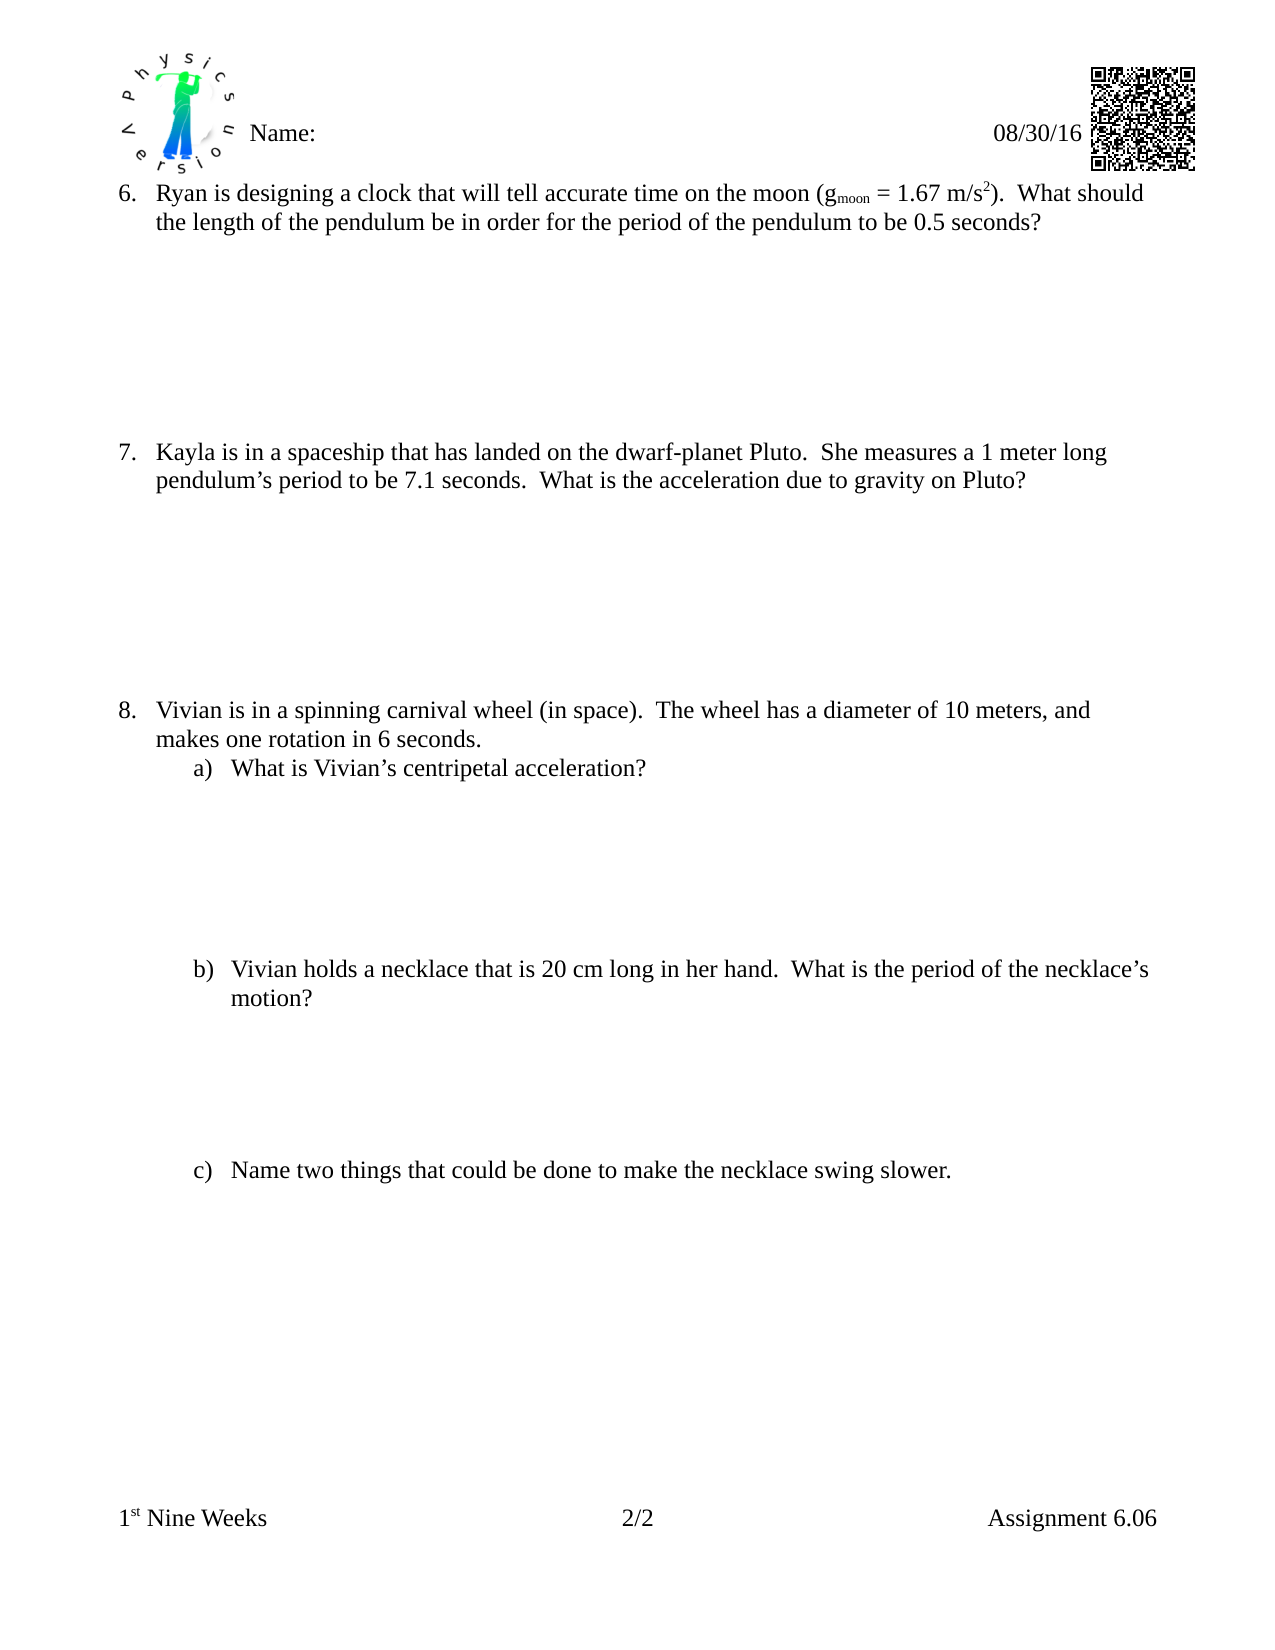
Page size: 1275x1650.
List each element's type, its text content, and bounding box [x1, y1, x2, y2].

list What is Vivian’s centripetal acceleration? [193, 753, 1157, 782]
picture [1082, 58, 1203, 179]
list Vivian holds a necklace that is 20 cm long in her hand. What is the period of the necklace’s motion? [193, 954, 1157, 1012]
list Kayla is in a spaceship that has landed on the dwarf-planet Pluto. She measures a 1 meter long pendulum’s period to be 7.1 seconds. What is the acceleration due to gravity on Pluto? [118, 437, 1157, 494]
list Vivian is in a spinning carnival wheel (in space). The wheel has a diameter of 10 meters, and makes one rotation in 6 seconds. [118, 696, 1157, 753]
list Ryan is designing a clock that will tell accurate time on the moon (gmoon = 1.67 m/s2). What should the length of the pendulum be in order for the period of the pendulum to be 0.5 seconds? [118, 176, 1157, 236]
picture [121, 53, 235, 174]
list Name two things that could be done to make the necklace swing slower. [193, 1156, 1157, 1184]
